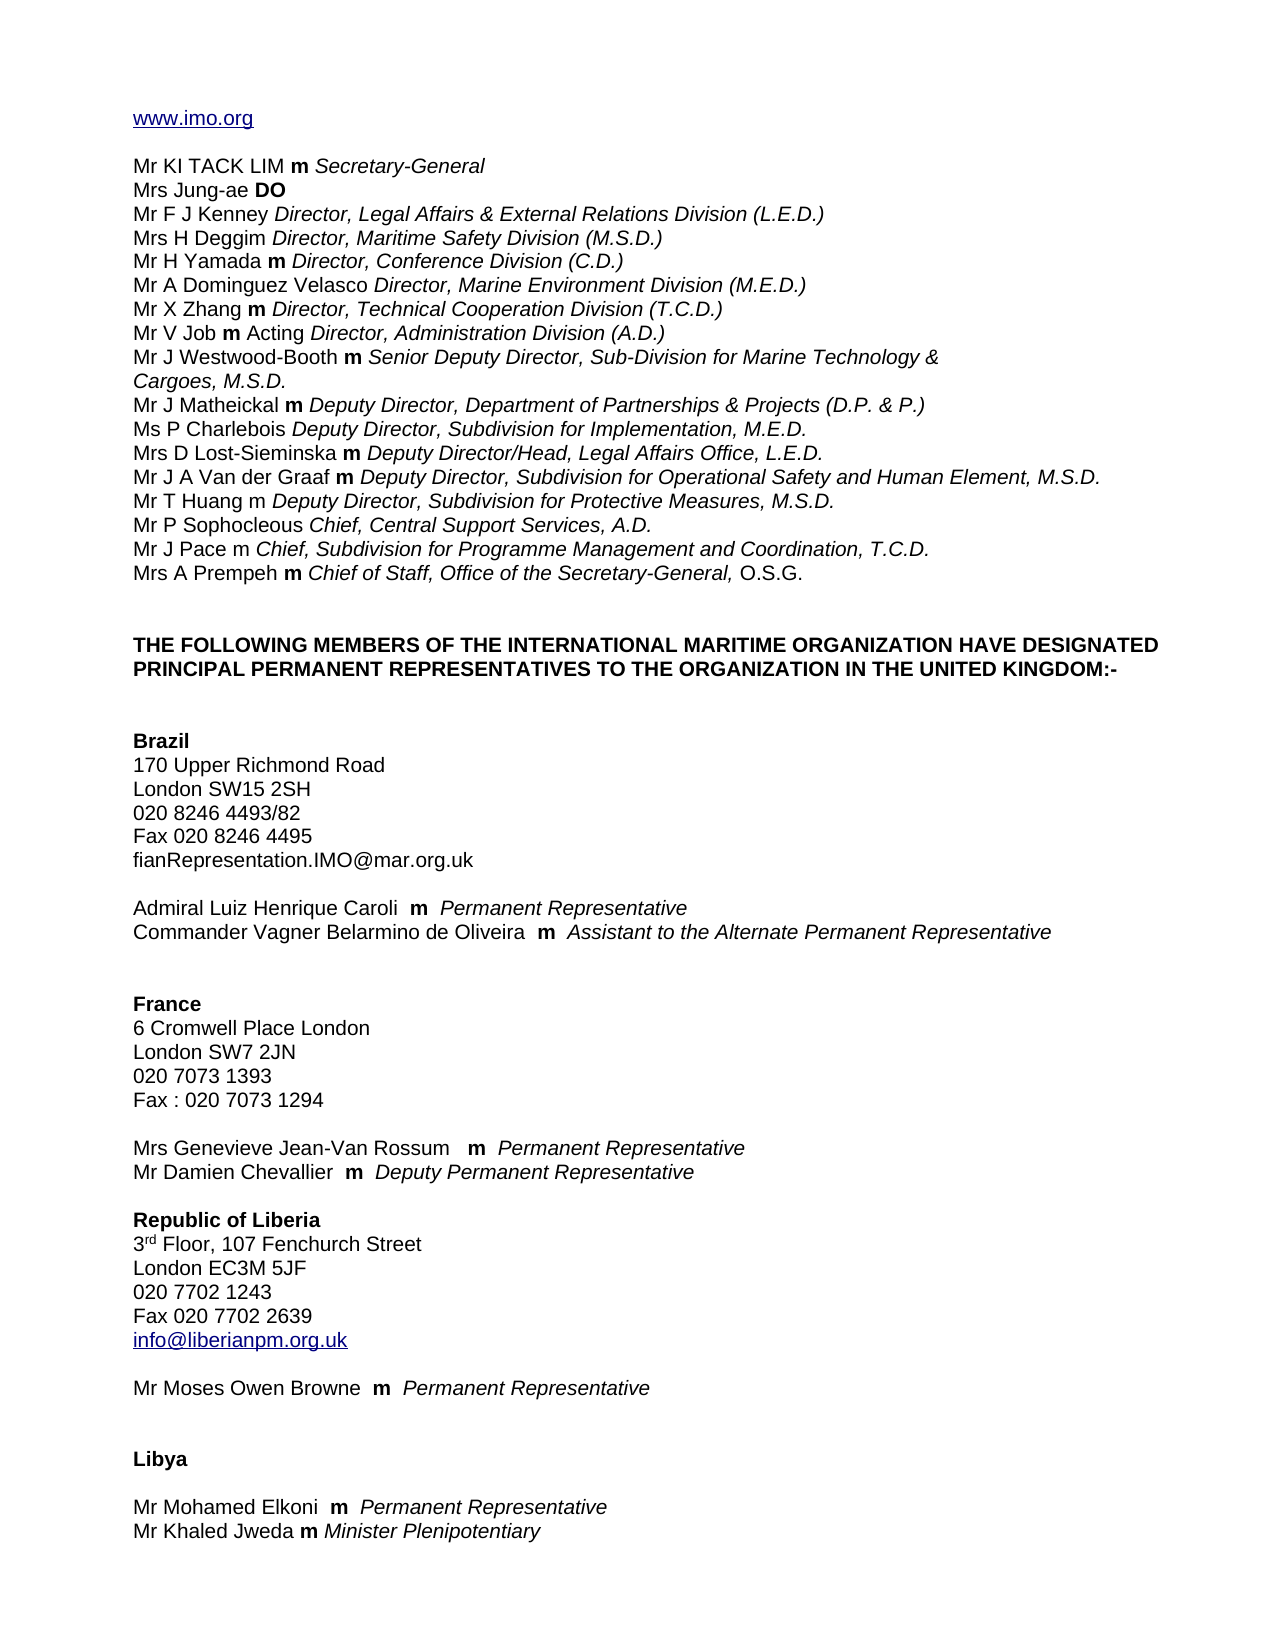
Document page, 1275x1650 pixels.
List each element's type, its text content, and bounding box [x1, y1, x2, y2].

text Cargoes, M.S.D. [133, 369, 1181, 393]
subtitle Republic of Liberia [133, 1208, 1181, 1232]
text Mrs D Lost-Sieminska m Deputy Director/Head, Legal Affairs Office, L.E.D. [133, 441, 1181, 465]
text Mr J Pace m Chief, Subdivision for Programme Management and Coordination, T.C.D. [133, 537, 1181, 561]
text Mr X Zhang m Director, Technical Cooperation Division (T.C.D.) [133, 297, 1181, 321]
text 170 Upper Richmond Road [133, 752, 1181, 776]
text Mr T Huang m Deputy Director, Subdivision for Protective Measures, M.S.D. [133, 489, 1181, 513]
text 6 Cromwell Place London [133, 1016, 1181, 1040]
text Libya [133, 1447, 1181, 1471]
text Mr H Yamada m Director, Conference Division (C.D.) [133, 249, 1181, 273]
text info@liberianpm.org.uk [133, 1327, 1181, 1351]
text Brazil [133, 728, 1181, 752]
text THE FOLLOWING MEMBERS OF THE INTERNATIONAL MARITIME ORGANIZATION HAVE DESIGNATED PRINCIPAL PERMANENT REPRESENTATIVES TO THE ORGANIZATION IN THE UNITED KINGDOM:- [133, 633, 1181, 681]
text London SW7 2JN [133, 1040, 1181, 1064]
text Mrs H Deggim Director, Maritime Safety Division (M.S.D.) [133, 225, 1181, 249]
text Mrs Jung-ae DO [133, 177, 1181, 201]
text Fax 020 7702 2639 [133, 1303, 1181, 1327]
text Mr A Dominguez Velasco Director, Marine Environment Division (M.E.D.) [133, 273, 1181, 297]
text Mrs Genevieve Jean-Van Rossum m Permanent Representative [133, 1136, 1181, 1160]
text Mr Damien Chevallier m Deputy Permanent Representative [133, 1160, 1181, 1184]
text Fax 020 8246 4495 [133, 824, 1181, 848]
text Mr Khaled Jweda m Minister Plenipotentiary [133, 1519, 1181, 1543]
text Mr KI TACK LIM m Secretary-General [133, 153, 1181, 177]
text Mr Moses Owen Browne m Permanent Representative [133, 1375, 1181, 1399]
text Mr P Sophocleous Chief, Central Support Services, A.D. [133, 513, 1181, 537]
text Admiral Luiz Henrique Caroli m Permanent Representative [133, 896, 1181, 920]
text Mr J Westwood-Booth m Senior Deputy Director, Sub-Division for Marine Technology & [133, 345, 1181, 369]
text Fax : 020 7073 1294 [133, 1088, 1181, 1112]
text Mr J A Van der Graaf m Deputy Director, Subdivision for Operational Safety and Human Element, M.S.D. [133, 465, 1181, 489]
text 020 7073 1393 [133, 1064, 1181, 1088]
text Ms P Charlebois Deputy Director, Subdivision for Implementation, M.E.D. [133, 417, 1181, 441]
text London EC3M 5JF [133, 1256, 1181, 1279]
text Commander Vagner Belarmino de Oliveira m Assistant to the Alternate Permanent Representative [133, 920, 1181, 944]
text London SW15 2SH [133, 776, 1181, 800]
text Mrs A Prempeh m Chief of Staff, Office of the Secretary-General, O.S.G. [133, 561, 1181, 585]
text Mr F J Kenney Director, Legal Affairs & External Relations Division (L.E.D.) [133, 201, 1181, 225]
text fianRepresentation.IMO@mar.org.uk [133, 848, 1181, 872]
text 3rd Floor, 107 Fenchurch Street [133, 1232, 1181, 1256]
text Mr J Matheickal m Deputy Director, Department of Partnerships & Projects (D.P. & P.) [133, 393, 1181, 417]
text Mr V Job m Acting Director, Administration Division (A.D.) [133, 321, 1181, 345]
text France [133, 992, 1181, 1016]
text www.imo.org [133, 106, 1181, 129]
text 020 8246 4493/82 [133, 800, 1181, 824]
text 020 7702 1243 [133, 1279, 1181, 1303]
text Mr Mohamed Elkoni m Permanent Representative [133, 1495, 1181, 1519]
